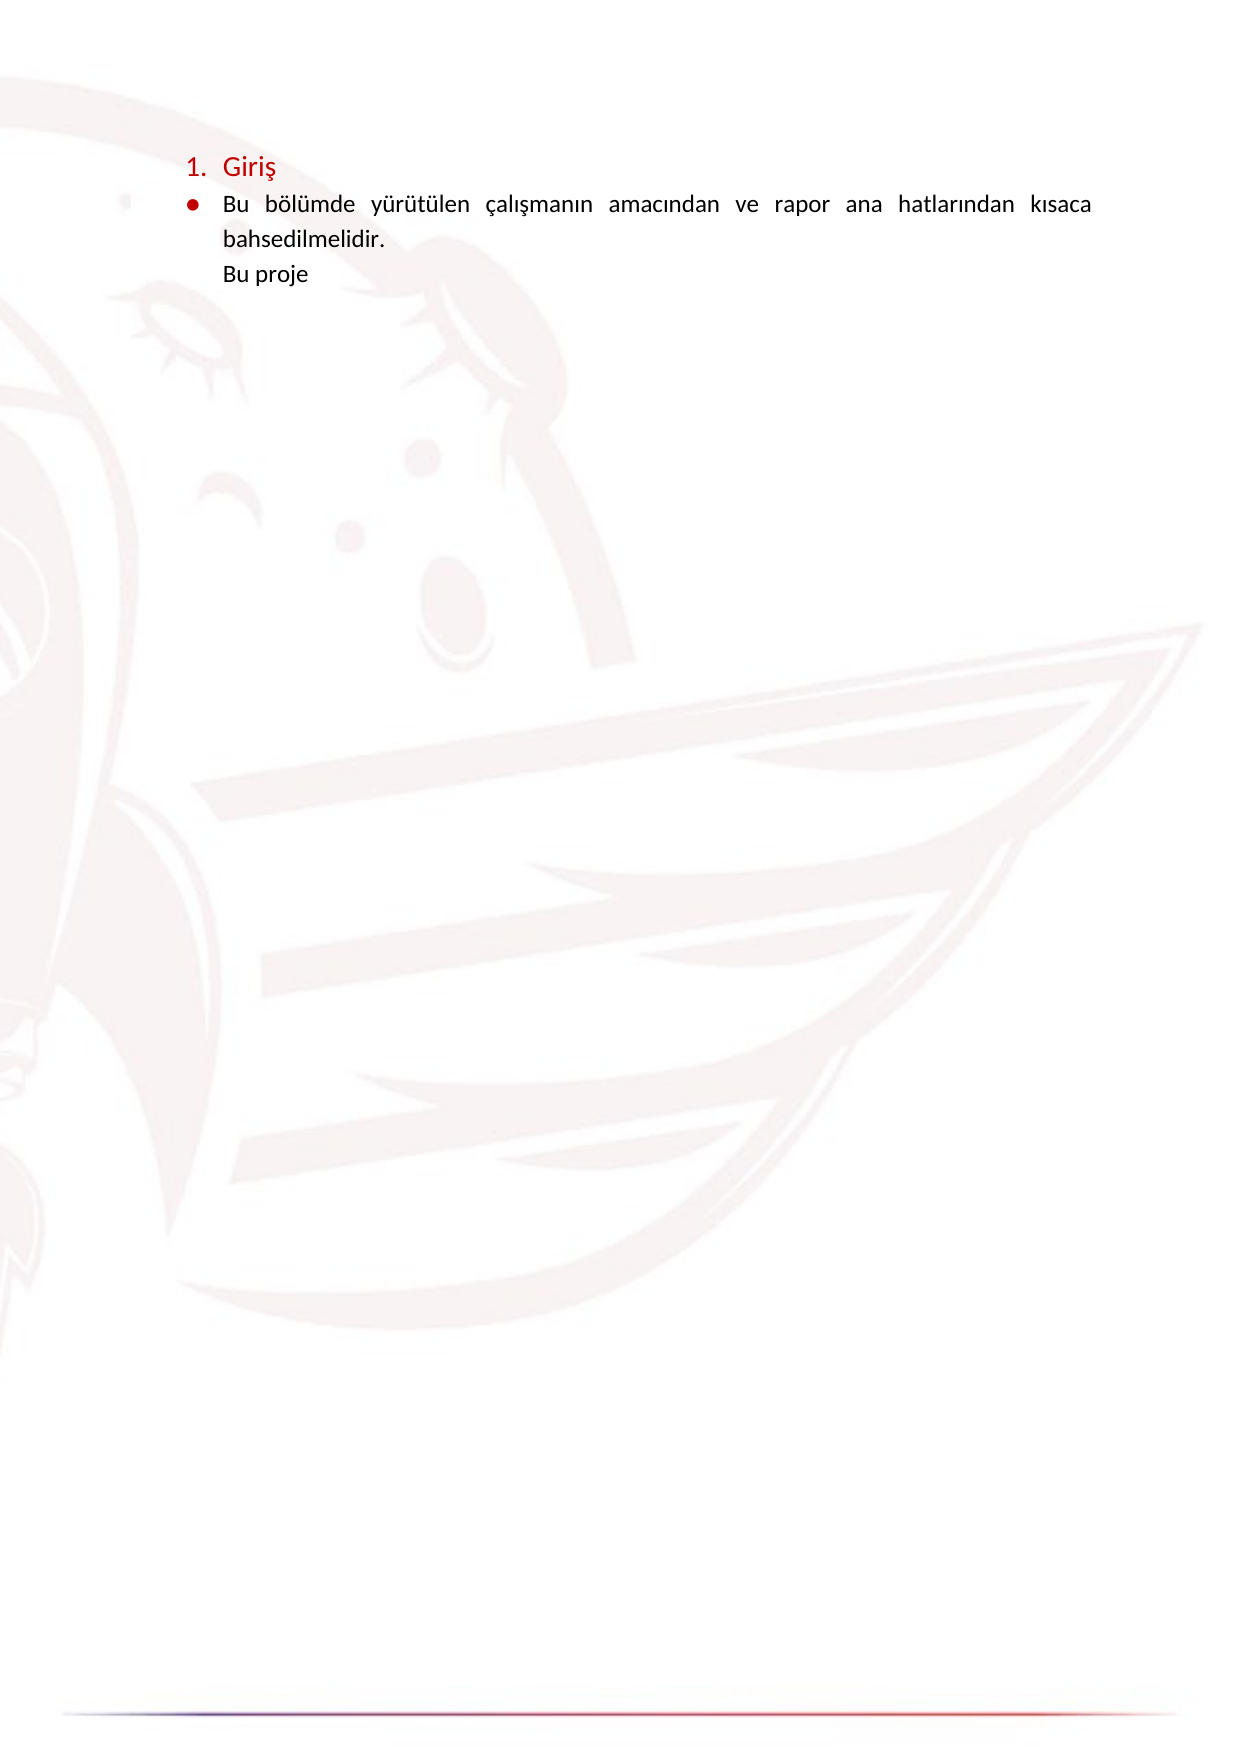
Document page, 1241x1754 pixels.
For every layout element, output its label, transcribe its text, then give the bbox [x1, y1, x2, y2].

subtitle Giriş [185, 148, 1093, 183]
picture [0, 0, 1241, 1754]
list Bu bölümde yürütülen çalışmanın amacından ve rapor ana hatlarından kısaca bahsedilmelidir. [185, 188, 1093, 254]
text Bu proje [148, 258, 1093, 289]
